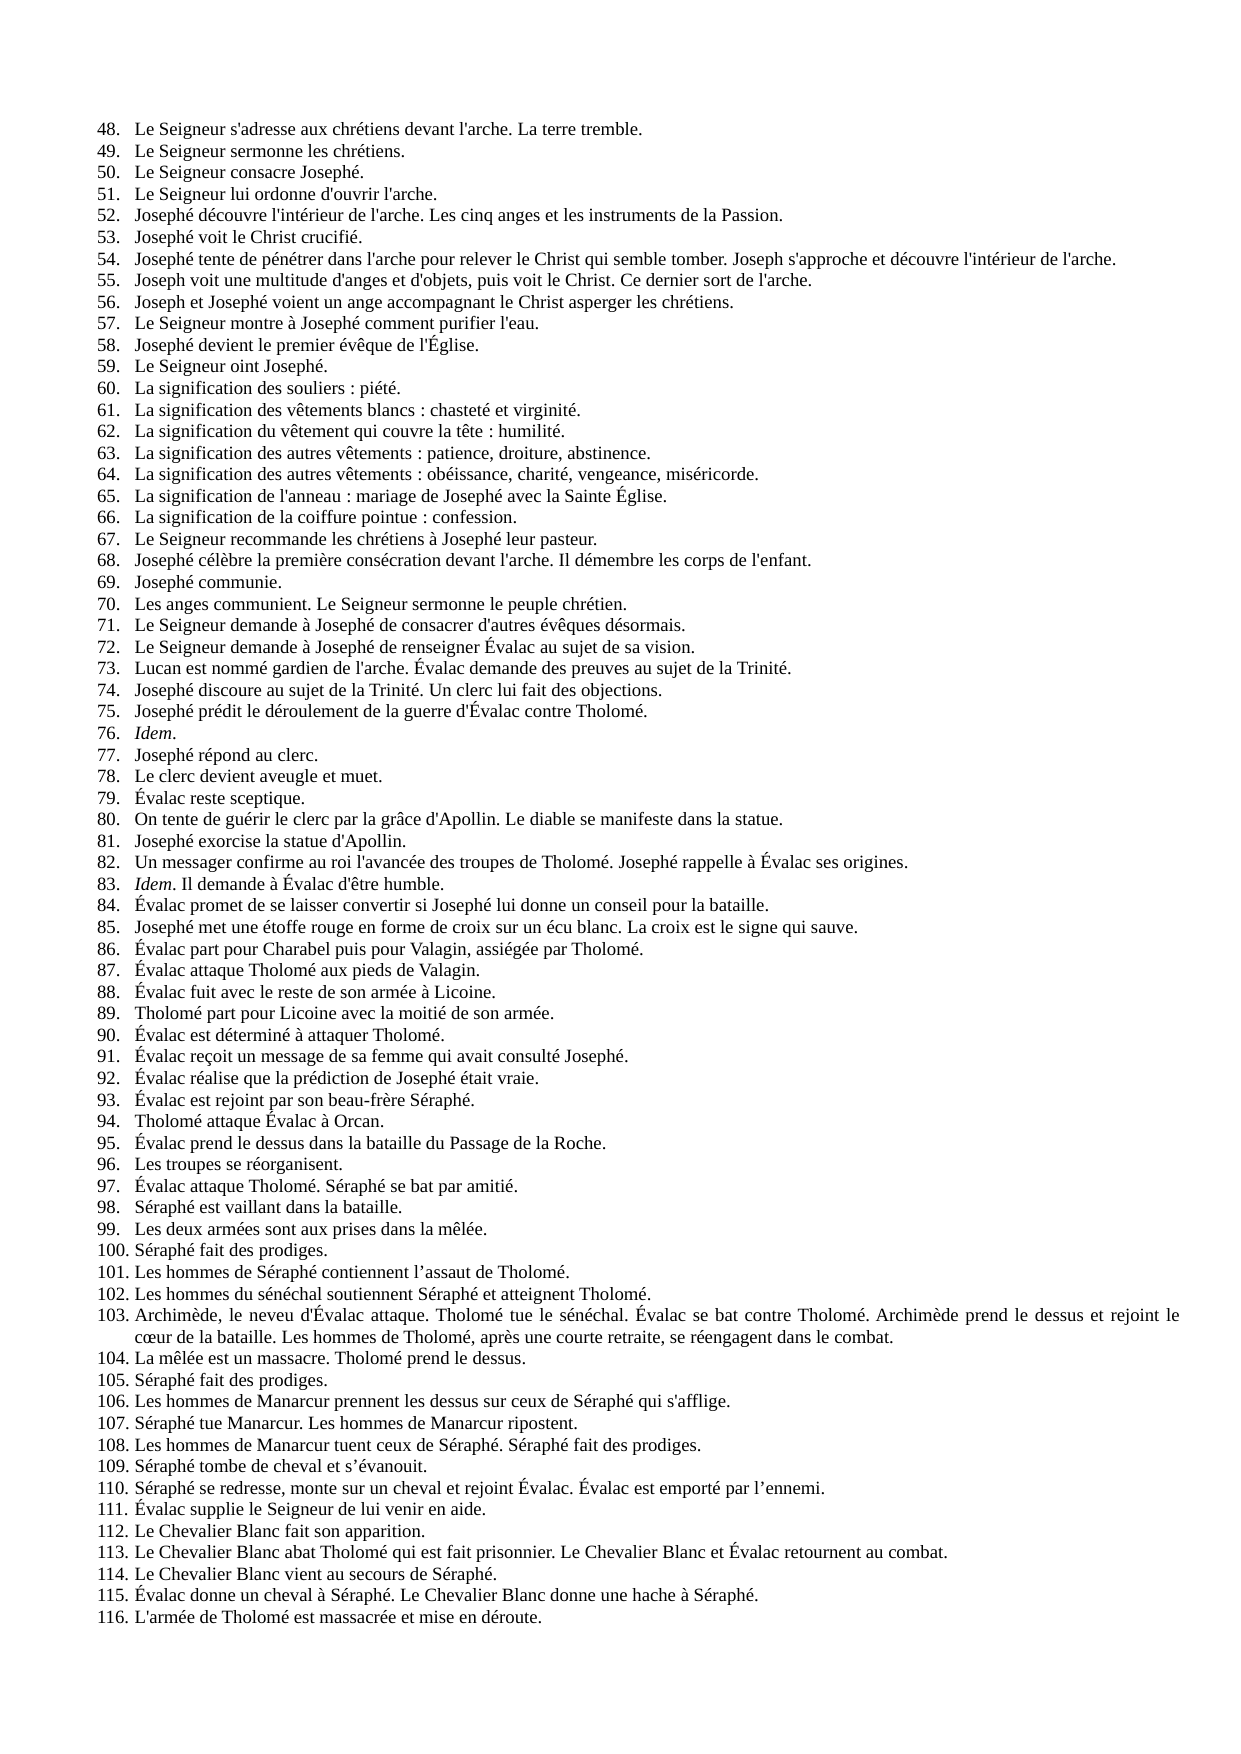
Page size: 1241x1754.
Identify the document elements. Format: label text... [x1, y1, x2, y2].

list Les deux armées sont aux prises dans la mêlée. [97, 1218, 1181, 1239]
list Séraphé tombe de cheval et s’évanouit. [97, 1455, 1181, 1477]
list Joseph voit une multitude d'anges et d'objets, puis voit le Christ. Ce dernier sort de l'arche. [97, 269, 1181, 291]
list Le Chevalier Blanc fait son apparition. [97, 1520, 1181, 1541]
list Le Chevalier Blanc vient au secours de Séraphé. [97, 1563, 1181, 1584]
list Le Seigneur sermonne les chrétiens. [97, 140, 1181, 161]
list Séraphé est vaillant dans la bataille. [97, 1196, 1181, 1218]
list Évalac promet de se laisser convertir si Josephé lui donne un conseil pour la bataille. [97, 894, 1181, 916]
list Évalac reçoit un message de sa femme qui avait consulté Josephé. [97, 1045, 1181, 1067]
list Séraphé fait des prodiges. [97, 1369, 1181, 1390]
list Idem. [97, 722, 1181, 743]
list Évalac reste sceptique. [97, 787, 1181, 808]
list Joseph et Josephé voient un ange accompagnant le Christ asperger les chrétiens. [97, 291, 1181, 312]
list Tholomé part pour Licoine avec la moitié de son armée. [97, 1002, 1181, 1024]
list Évalac attaque Tholomé. Séraphé se bat par amitié. [97, 1175, 1181, 1196]
list Évalac part pour Charabel puis pour Valagin, assiégée par Tholomé. [97, 937, 1181, 959]
list Josephé communie. [97, 571, 1181, 592]
list Josephé exorcise la statue d'Apollin. [97, 830, 1181, 851]
list Les troupes se réorganisent. [97, 1153, 1181, 1175]
list Josephé tente de pénétrer dans l'arche pour relever le Christ qui semble tomber. Joseph s'approche et découvre l'intérieur de l'arche. [97, 247, 1181, 269]
list Évalac attaque Tholomé aux pieds de Valagin. [97, 959, 1181, 981]
list Les anges communient. Le Seigneur sermonne le peuple chrétien. [97, 592, 1181, 614]
list Les hommes du sénéchal soutiennent Séraphé et atteignent Tholomé. [97, 1282, 1181, 1304]
list La signification du vêtement qui couvre la tête : humilité. [97, 420, 1181, 442]
list Évalac supplie le Seigneur de lui venir en aide. [97, 1498, 1181, 1520]
list Évalac donne un cheval à Séraphé. Le Chevalier Blanc donne une hache à Séraphé. [97, 1584, 1181, 1606]
list Évalac réalise que la prédiction de Josephé était vraie. [97, 1067, 1181, 1088]
list Le clerc devient aveugle et muet. [97, 765, 1181, 787]
list Le Seigneur recommande les chrétiens à Josephé leur pasteur. [97, 528, 1181, 549]
list Un messager confirme au roi l'avancée des troupes de Tholomé. Josephé rappelle à Évalac ses origines. [97, 851, 1181, 873]
list Josephé met une étoffe rouge en forme de croix sur un écu blanc. La croix est le signe qui sauve. [97, 916, 1181, 937]
list Évalac prend le dessus dans la bataille du Passage de la Roche. [97, 1132, 1181, 1153]
list Josephé devient le premier évêque de l'Église. [97, 334, 1181, 355]
list Josephé célèbre la première consécration devant l'arche. Il démembre les corps de l'enfant. [97, 549, 1181, 571]
list Séraphé se redresse, monte sur un cheval et rejoint Évalac. Évalac est emporté par l’ennemi. [97, 1477, 1181, 1498]
list Les hommes de Manarcur prennent les dessus sur ceux de Séraphé qui s'afflige. [97, 1390, 1181, 1412]
list Lucan est nommé gardien de l'arche. Évalac demande des preuves au sujet de la Trinité. [97, 657, 1181, 679]
list La signification de la coiffure pointue : confession. [97, 506, 1181, 528]
list Archimède, le neveu d'Évalac attaque. Tholomé tue le sénéchal. Évalac se bat contre Tholomé. Archimède prend le dessus et rejoint le cœur de la bataille. Les hommes de Tholomé, après une courte retraite, se réengagent dans le combat. [97, 1304, 1181, 1347]
list Le Seigneur montre à Josephé comment purifier l'eau. [97, 312, 1181, 334]
list Le Seigneur s'adresse aux chrétiens devant l'arche. La terre tremble. [97, 118, 1181, 140]
list Le Seigneur demande à Josephé de consacrer d'autres évêques désormais. [97, 614, 1181, 636]
list L'armée de Tholomé est massacrée et mise en déroute. [97, 1606, 1181, 1627]
list Évalac est déterminé à attaquer Tholomé. [97, 1024, 1181, 1045]
list La signification des autres vêtements : patience, droiture, abstinence. [97, 442, 1181, 463]
list Le Seigneur lui ordonne d'ouvrir l'arche. [97, 183, 1181, 204]
list Josephé découvre l'intérieur de l'arche. Les cinq anges et les instruments de la Passion. [97, 204, 1181, 226]
list La signification des vêtements blancs : chasteté et virginité. [97, 398, 1181, 420]
list Le Seigneur demande à Josephé de renseigner Évalac au sujet de sa vision. [97, 636, 1181, 657]
list Séraphé tue Manarcur. Les hommes de Manarcur ripostent. [97, 1412, 1181, 1433]
list Josephé voit le Christ crucifié. [97, 226, 1181, 247]
list Les hommes de Manarcur tuent ceux de Séraphé. Séraphé fait des prodiges. [97, 1433, 1181, 1455]
list La signification de l'anneau : mariage de Josephé avec la Sainte Église. [97, 485, 1181, 506]
list Les hommes de Séraphé contiennent l’assaut de Tholomé. [97, 1261, 1181, 1282]
list La signification des autres vêtements : obéissance, charité, vengeance, miséricorde. [97, 463, 1181, 485]
list Séraphé fait des prodiges. [97, 1239, 1181, 1261]
list La mêlée est un massacre. Tholomé prend le dessus. [97, 1347, 1181, 1369]
list Idem. Il demande à Évalac d'être humble. [97, 873, 1181, 894]
list Josephé prédit le déroulement de la guerre d'Évalac contre Tholomé. [97, 700, 1181, 722]
list Le Seigneur oint Josephé. [97, 355, 1181, 377]
list Josephé discoure au sujet de la Trinité. Un clerc lui fait des objections. [97, 679, 1181, 700]
list Le Seigneur consacre Josephé. [97, 161, 1181, 183]
list Tholomé attaque Évalac à Orcan. [97, 1110, 1181, 1132]
list On tente de guérir le clerc par la grâce d'Apollin. Le diable se manifeste dans la statue. [97, 808, 1181, 830]
list Josephé répond au clerc. [97, 743, 1181, 765]
list La signification des souliers : piété. [97, 377, 1181, 398]
list Évalac est rejoint par son beau-frère Séraphé. [97, 1088, 1181, 1110]
list Le Chevalier Blanc abat Tholomé qui est fait prisonnier. Le Chevalier Blanc et Évalac retournent au combat. [97, 1541, 1181, 1563]
list Évalac fuit avec le reste de son armée à Licoine. [97, 981, 1181, 1002]
